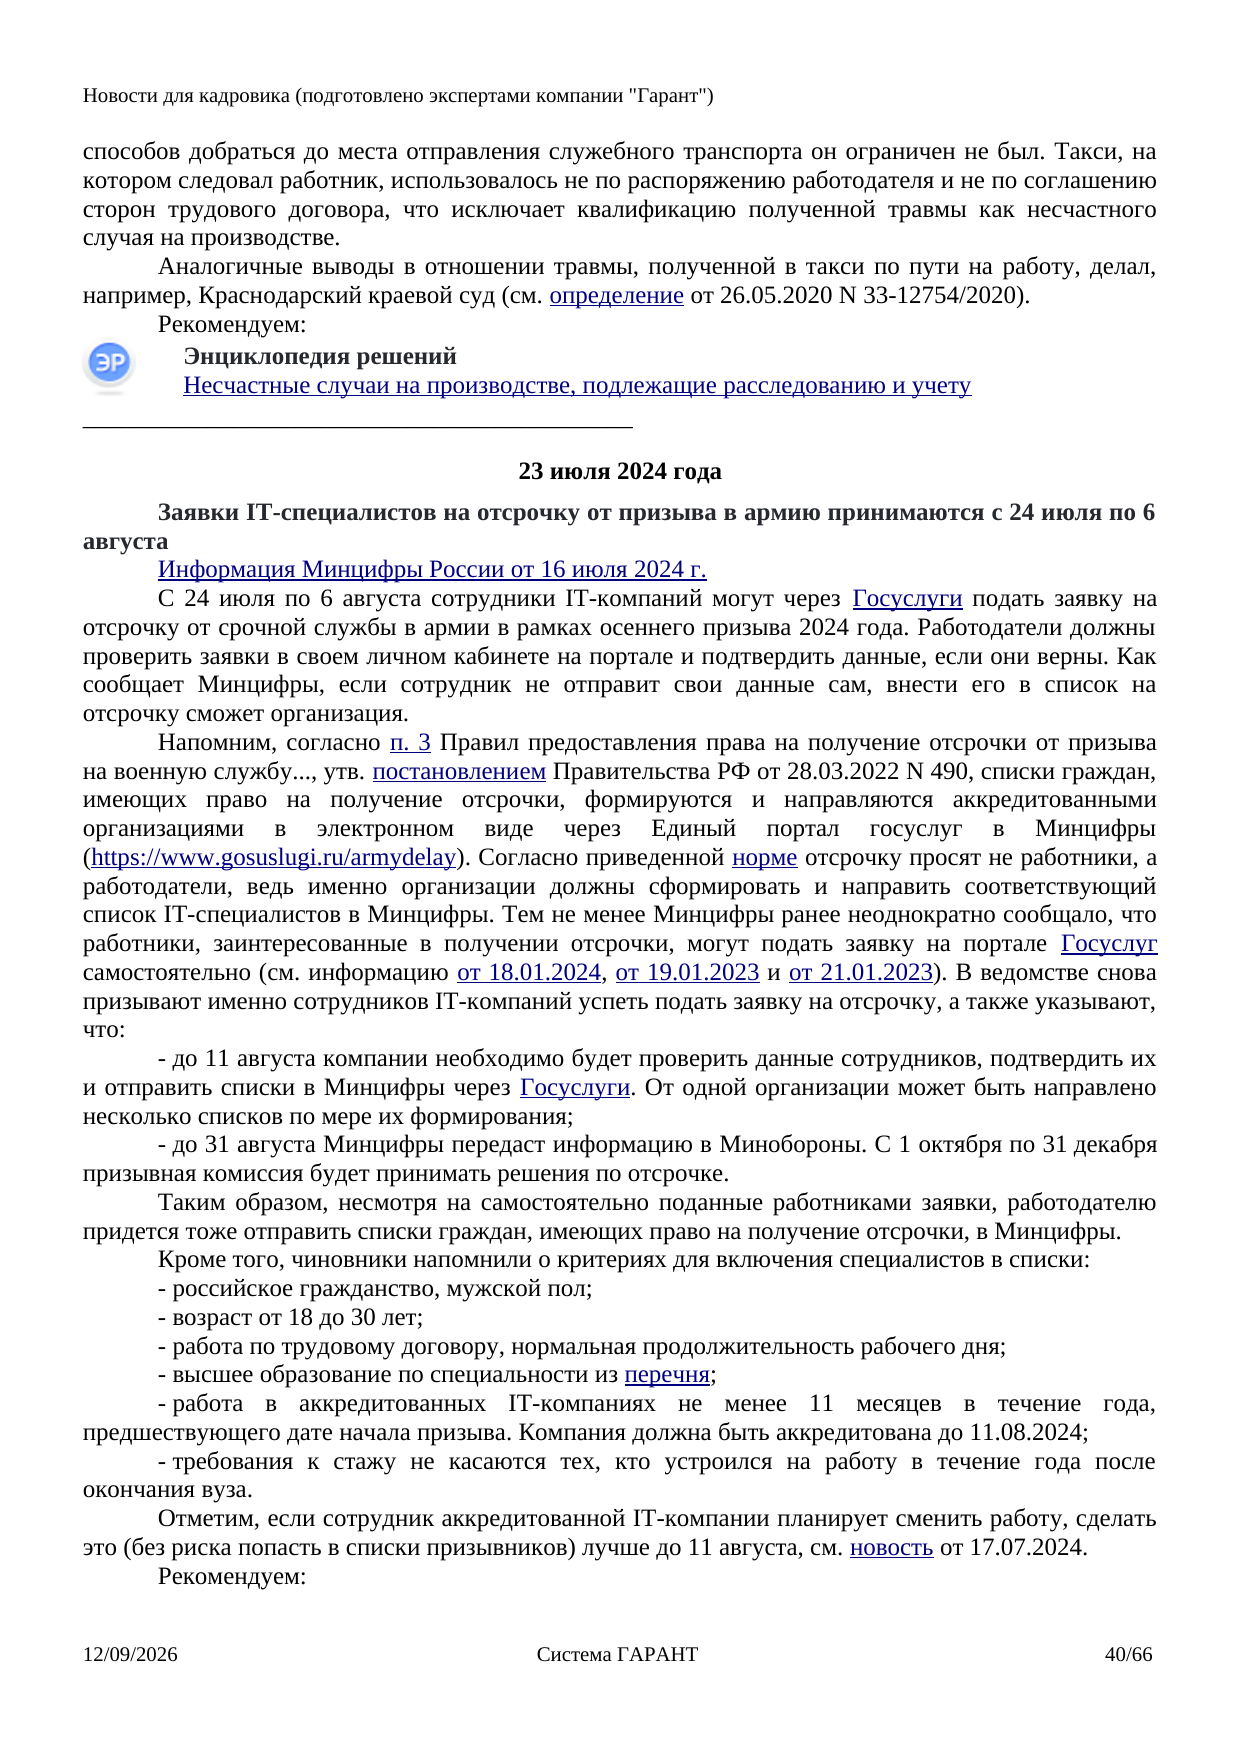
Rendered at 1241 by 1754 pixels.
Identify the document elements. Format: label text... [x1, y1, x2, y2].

text - высшее образование по специальности из перечня; [83, 1359, 1157, 1388]
subtitle 23 июля 2024 года [83, 456, 1157, 484]
text - российское гражданство, мужской пол; [83, 1273, 1157, 1302]
text Рекомендуем: [83, 309, 1157, 337]
text Информация Минцифры России от 16 июля 2024 г. [83, 554, 1157, 583]
text Кроме того, чиновники напомнили о критериях для включения специалистов в списки: [83, 1244, 1157, 1273]
text Отметим, если сотрудник аккредитованной IT-компании планирует сменить работу, сделать это (без риска попасть в списки призывников) лучше до 11 августа, см. новость от 17.07.2024. [83, 1503, 1157, 1561]
text способов добраться до места отправления служебного транспорта он ограничен не был. Такси, на котором следовал работник, использовалось не по распоряжению работодателя и не по соглашению сторон трудового договора, что исключает квалификацию полученной травмы как несчастного случая на производстве. [83, 136, 1157, 251]
text - работа по трудовому договору, нормальная продолжительность рабочего дня; [83, 1331, 1157, 1359]
text Аналогичные выводы в отношении травмы, полученной в такси по пути на работу, делал, например, Краснодарский краевой суд (см. определение от 26.05.2020 N 33-12754/2020). [83, 251, 1157, 309]
text - работа в аккредитованных IT-компаниях не менее 11 месяцев в течение года, предшествующего дате начала призыва. Компания должна быть аккредитована до 11.08.2024; [83, 1388, 1157, 1446]
table_header [83, 338, 183, 402]
text - возраст от 18 до 30 лет; [83, 1302, 1157, 1331]
text Напомним, согласно п. 3 Правил предоставления права на получение отсрочки от призыва на военную службу..., утв. постановлением Правительства РФ от 28.03.2022 N 490, списки граждан, имеющих право на получение отсрочки, формируются и направляются аккредитованными организациями в электронном виде через Единый портал госуслуг в Минцифры (https://www.gosuslugi.ru/armydelay). Согласно приведенной норме отсрочку просят не работники, а работодатели, ведь именно организации должны сформировать и направить соответствующий список IT-специалистов в Минцифры. Тем не менее Минцифры ранее неоднократно сообщало, что работники, заинтересованные в получении отсрочки, могут подать заявку на портале Госуслуг самостоятельно (см. информацию от 18.01.2024, от 19.01.2023 и от 21.01.2023). В ведомстве снова призывают именно сотрудников IT-компаний успеть подать заявку на отсрочку, а также указывают, что: [83, 727, 1157, 1043]
text Заявки IT-специалистов на отсрочку от призыва в армию принимаются с 24 июля по 6 августа [83, 497, 1157, 554]
text - до 31 августа Минцифры передаст информацию в Минобороны. С 1 октября по 31 декабря призывная комиссия будет принимать решения по отсрочке. [83, 1129, 1157, 1187]
text Таким образом, несмотря на самостоятельно поданные работниками заявки, работодателю придется тоже отправить списки граждан, имеющих право на получение отсрочки, в Минцифры. [83, 1187, 1157, 1244]
picture [82, 337, 136, 397]
text Рекомендуем: [83, 1561, 1157, 1589]
text С 24 июля по 6 августа сотрудники IT-компаний могут через Госуслуги подать заявку на отсрочку от срочной службы в армии в рамках осеннего призыва 2024 года. Работодатели должны проверить заявки в своем личном кабинете на портале и подтвердить данные, если они верны. Как сообщает Минцифры, если сотрудник не отправит свои данные сам, внести его в список на отсрочку сможет организация. [83, 583, 1157, 727]
text - требования к стажу не касаются тех, кто устроился на работу в течение года после окончания вуза. [83, 1446, 1157, 1503]
text ____________________________________________ [83, 402, 1157, 431]
table_header Энциклопедия решений Несчастные случаи на производстве, подлежащие расследованию и учету [183, 338, 1104, 402]
text - до 11 августа компании необходимо будет проверить данные сотрудников, подтвердить их и отправить списки в Минцифры через Госуслуги. От одной организации может быть направлено несколько списков по мере их формирования; [83, 1043, 1157, 1129]
